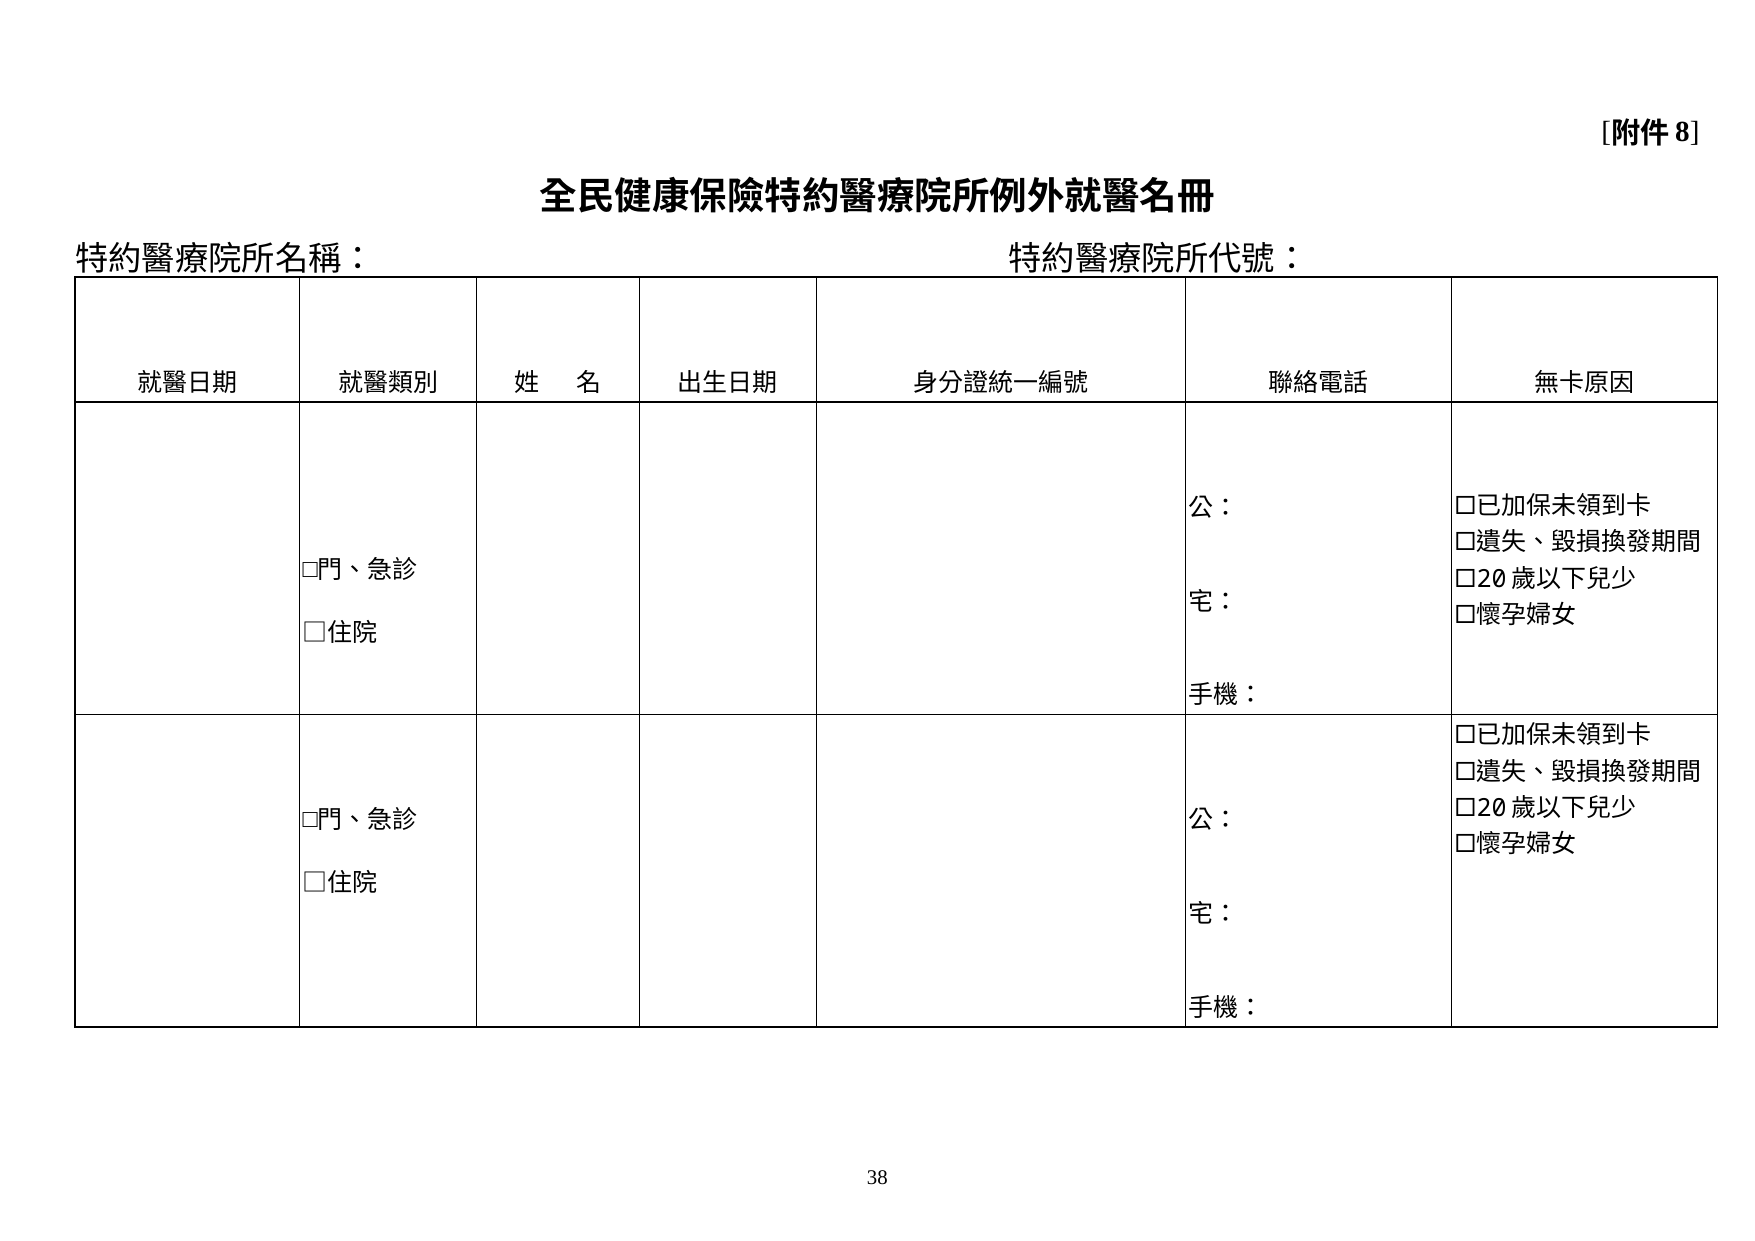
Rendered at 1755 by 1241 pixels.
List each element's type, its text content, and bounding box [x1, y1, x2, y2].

table_cell □門、急診 □住院 [300, 403, 476, 714]
text 特約醫療院所名稱： 特約醫療院所代號： [75, 214, 1714, 276]
table_cell [817, 403, 1185, 714]
table_cell 已加保未領到卡 遺失、毀損換發期間 20歲以下兒少 懷孕婦女 [1452, 715, 1717, 1026]
table_header 無卡原因 [1452, 278, 1717, 401]
table_header 出生日期 [640, 278, 816, 401]
table_header 就醫類別 [300, 278, 476, 401]
text [附件8] [75, 89, 1699, 151]
table_cell 已加保未領到卡 遺失、毀損換發期間 20歲以下兒少 懷孕婦女 [1452, 403, 1717, 714]
table_cell [817, 715, 1185, 1026]
table_cell [640, 715, 816, 1026]
table_header 聯絡電話 [1186, 278, 1451, 401]
table_cell 公： 宅： 手機： [1186, 715, 1451, 1026]
text 全民健康保險特約醫療院所例外就醫名冊 [75, 151, 1679, 214]
table_cell [477, 403, 639, 714]
table_cell 公： 宅： 手機： [1186, 403, 1451, 714]
table_header 就醫日期 [76, 278, 299, 401]
table_cell [640, 403, 816, 714]
table_header 身分證統一編號 [817, 278, 1185, 401]
table_cell □門、急診 □住院 [300, 715, 476, 1026]
table_cell [76, 715, 299, 1026]
table_cell [477, 715, 639, 1026]
table_cell [76, 403, 299, 714]
table_header 姓 名 [477, 278, 639, 401]
